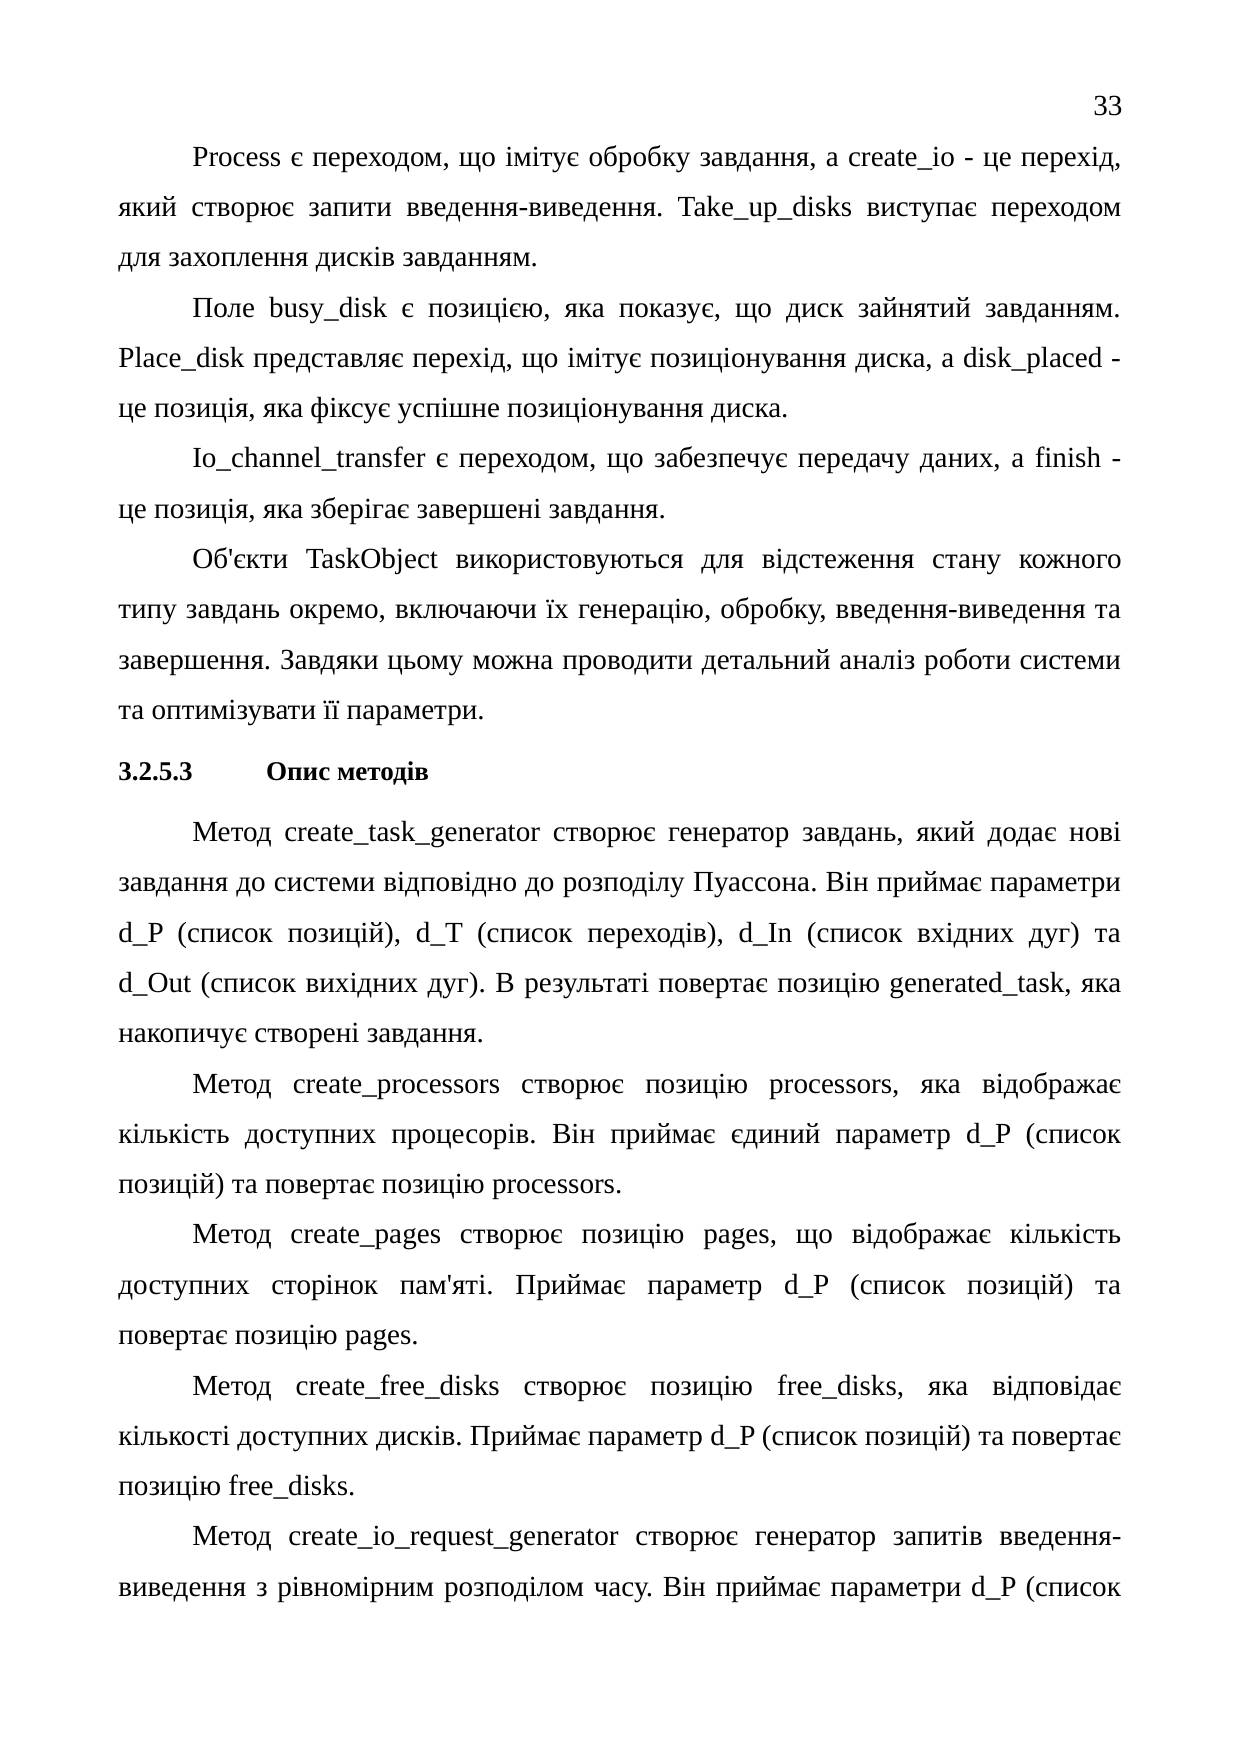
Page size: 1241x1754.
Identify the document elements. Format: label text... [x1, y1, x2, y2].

text Метод create_pages створює позицію pages, що відображає кількість доступних сторінок пам'яті. Приймає параметр d_P (список позицій) та повертає позицію pages. [118, 1217, 1122, 1351]
text Метод create_task_generator створює генератор завдань, який додає нові завдання до системи відповідно до розподілу Пуассона. Він приймає параметри d_P (список позицій), d_T (список переходів), d_In (список вхідних дуг) та d_Out (список вихідних дуг). В результаті повертає позицію generated_task, яка накопичує створені завдання. [118, 814, 1122, 1049]
text Метод create_processors створює позицію processors, яка відображає кількість доступних процесорів. Він приймає єдиний параметр d_P (список позицій) та повертає позицію processors. [118, 1066, 1122, 1200]
subtitle Опис методів [118, 755, 1122, 786]
text Process є переходом, що імітує обробку завдання, а create_io - це перехід, який створює запити введення-виведення. Take_up_disks виступає переходом для захоплення дисків завданням. [118, 139, 1122, 273]
text Метод create_io_request_generator створює генератор запитів введення-виведення з рівномірним розподілом часу. Він приймає параметри d_P (список [118, 1518, 1122, 1602]
text Поле busy_disk є позицією, яка показує, що диск зайнятий завданням. Place_disk представляє перехід, що імітує позиціонування диска, а disk_placed - це позиція, яка фіксує успішне позиціонування диска. [118, 290, 1122, 424]
text Об'єкти TaskObject використовуються для відстеження стану кожного типу завдань окремо, включаючи їх генерацію, обробку, введення-виведення та завершення. Завдяки цьому можна проводити детальний аналіз роботи системи та оптимізувати її параметри. [118, 541, 1122, 726]
text Io_channel_transfer є переходом, що забезпечує передачу даних, а finish - це позиція, яка зберігає завершені завдання. [118, 441, 1122, 524]
text Метод create_free_disks створює позицію free_disks, яка відповідає кількості доступних дисків. Приймає параметр d_P (список позицій) та повертає позицію free_disks. [118, 1368, 1122, 1502]
